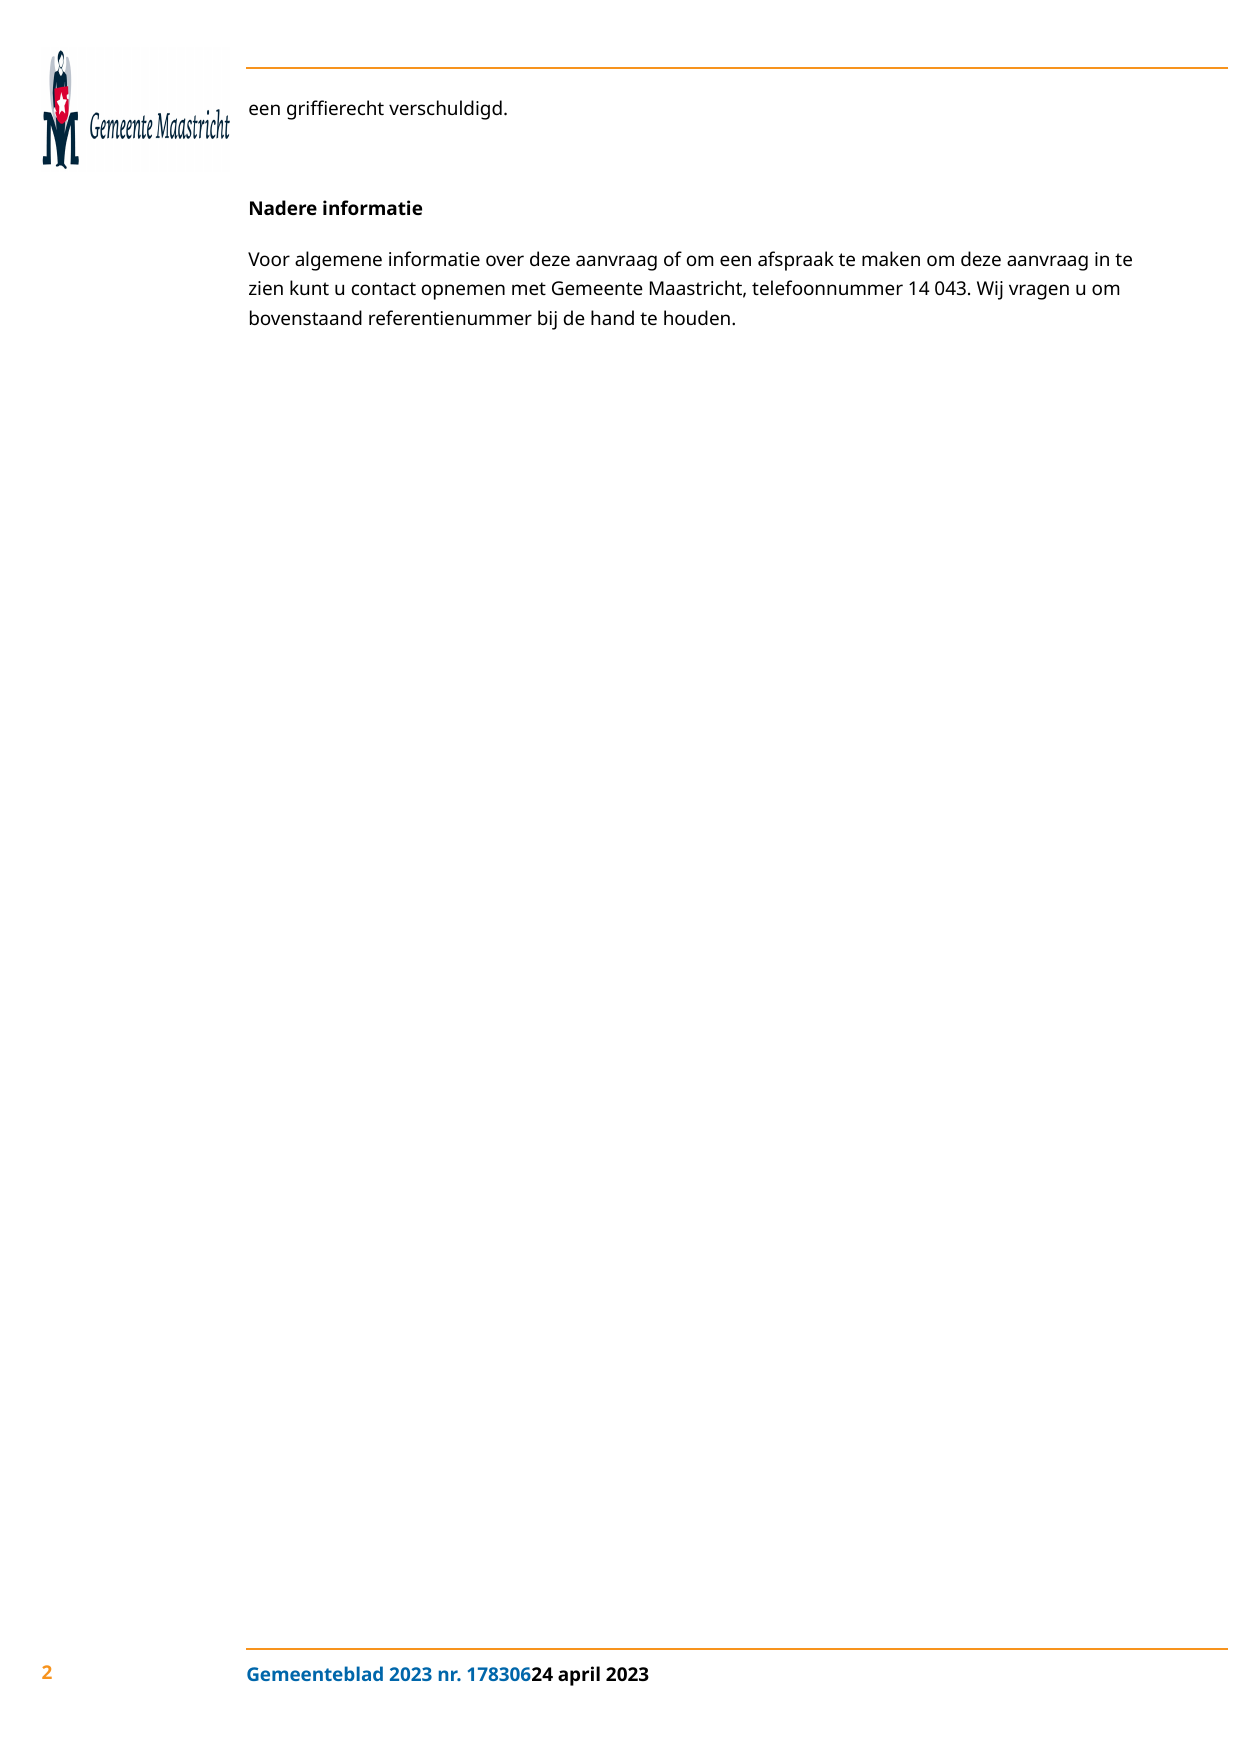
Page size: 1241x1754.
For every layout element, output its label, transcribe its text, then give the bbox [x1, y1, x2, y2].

text een griffierecht verschuldigd. [248, 95, 1152, 121]
text Voor algemene informatie over deze aanvraag of om een afspraak te maken om deze aanvraag in te zien kunt u contact opnemen met Gemeente Maastricht, telefoonnummer 14 043. Wij vragen u om bovenstaand referentienummer bij de hand te houden. [248, 246, 1152, 331]
text Nadere informatie [248, 196, 1152, 221]
picture [41, 47, 231, 172]
